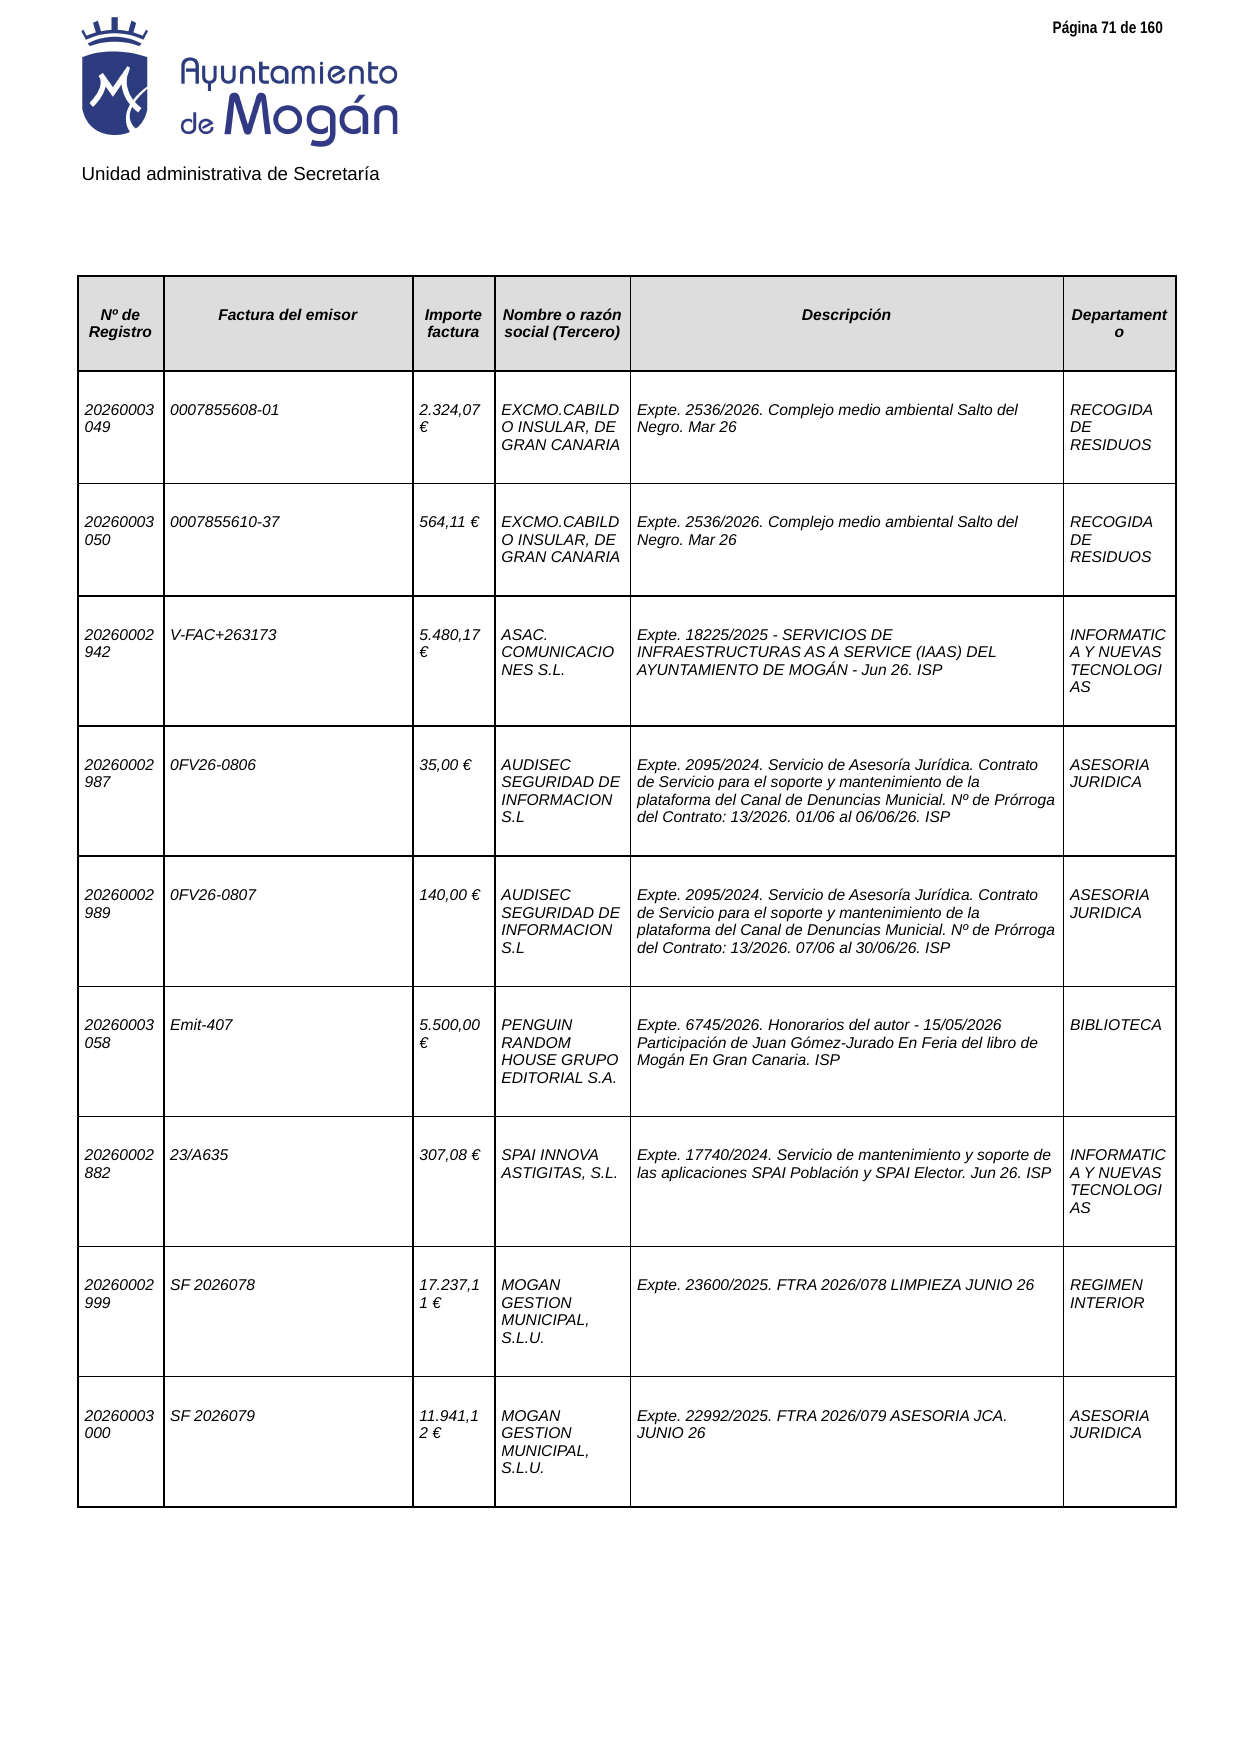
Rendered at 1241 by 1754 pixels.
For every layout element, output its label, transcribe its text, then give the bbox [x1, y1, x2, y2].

table_cell SF 2026079 [165, 1377, 412, 1506]
table_cell SF 2026078 [165, 1247, 412, 1376]
table_cell REGIMEN INTERIOR [1064, 1247, 1175, 1376]
table_cell Expte. 2095/2024. Servicio de Asesoría Jurídica. Contrato de Servicio para el soporte y mantenimiento de la plataforma del Canal de Denuncias Municial. Nº de Prórroga del Contrato: 13/2026. 01/06 al 06/06/26. ISP [631, 727, 1063, 855]
table_cell Emit-407 [165, 987, 412, 1116]
table_cell Expte. 22992/2025. FTRA 2026/079 ASESORIA JCA. JUNIO 26 [631, 1377, 1063, 1506]
table_cell RECOGIDA DE RESIDUOS [1064, 484, 1175, 595]
table_cell 20260002989 [79, 857, 163, 986]
table_cell 17.237,11 € [414, 1247, 494, 1376]
table_cell ASESORIA JURIDICA [1064, 727, 1175, 855]
table_header Nombre o razón social (Tercero) [496, 277, 630, 370]
table_cell 0007855608-01 [165, 372, 412, 483]
table_cell Expte. 23600/2025. FTRA 2026/078 LIMPIEZA JUNIO 26 [631, 1247, 1063, 1376]
table_cell 5.480,17 € [414, 597, 494, 725]
table_cell 0FV26-0806 [165, 727, 412, 855]
table_cell RECOGIDA DE RESIDUOS [1064, 372, 1175, 483]
table_cell 20260002987 [79, 727, 163, 855]
table_cell EXCMO.CABILDO INSULAR, DE GRAN CANARIA [496, 484, 630, 595]
table_cell 35,00 € [414, 727, 494, 855]
table_header Descripción [631, 277, 1063, 370]
table_cell PENGUIN RANDOM HOUSE GRUPO EDITORIAL S.A. [496, 987, 630, 1116]
table_cell ASESORIA JURIDICA [1064, 857, 1175, 986]
table_cell 140,00 € [414, 857, 494, 986]
table_cell INFORMATICA Y NUEVAS TECNOLOGIAS [1064, 1117, 1175, 1246]
table_cell Expte. 18225/2025 - SERVICIOS DE INFRAESTRUCTURAS AS A SERVICE (IAAS) DEL AYUNTAMIENTO DE MOGÁN - Jun 26. ISP [631, 597, 1063, 725]
table_cell 564,11 € [414, 484, 494, 595]
table_cell 0007855610-37 [165, 484, 412, 595]
table_cell MOGAN GESTION MUNICIPAL, S.L.U. [496, 1377, 630, 1506]
table_cell AUDISEC SEGURIDAD DE INFORMACION S.L [496, 727, 630, 855]
table_header Importe factura [414, 277, 494, 370]
table_cell 20260003000 [79, 1377, 163, 1506]
table_cell 20260002942 [79, 597, 163, 725]
table_cell BIBLIOTECA [1064, 987, 1175, 1116]
table_cell Expte. 2095/2024. Servicio de Asesoría Jurídica. Contrato de Servicio para el soporte y mantenimiento de la plataforma del Canal de Denuncias Municial. Nº de Prórroga del Contrato: 13/2026. 07/06 al 30/06/26. ISP [631, 857, 1063, 986]
table_cell AUDISEC SEGURIDAD DE INFORMACION S.L [496, 857, 630, 986]
table_header Nº de Registro [79, 277, 163, 370]
table_cell 5.500,00 € [414, 987, 494, 1116]
table_cell Expte. 17740/2024. Servicio de mantenimiento y soporte de las aplicaciones SPAI Población y SPAI Elector. Jun 26. ISP [631, 1117, 1063, 1246]
table_header Factura del emisor [165, 277, 412, 370]
table_cell MOGAN GESTION MUNICIPAL, S.L.U. [496, 1247, 630, 1376]
table_cell 20260002999 [79, 1247, 163, 1376]
table_header Departamento [1064, 277, 1175, 370]
table_cell INFORMATICA Y NUEVAS TECNOLOGIAS [1064, 597, 1175, 725]
table_cell ASESORIA JURIDICA [1064, 1377, 1175, 1506]
table_cell ASAC. COMUNICACIONES S.L. [496, 597, 630, 725]
table_cell Expte. 2536/2026. Complejo medio ambiental Salto del Negro. Mar 26 [631, 484, 1063, 595]
table_cell 20260003050 [79, 484, 163, 595]
table_cell SPAI INNOVA ASTIGITAS, S.L. [496, 1117, 630, 1246]
table_cell 0FV26-0807 [165, 857, 412, 986]
table_cell V-FAC+263173 [165, 597, 412, 725]
table_cell 20260003049 [79, 372, 163, 483]
table_cell EXCMO.CABILDO INSULAR, DE GRAN CANARIA [496, 372, 630, 483]
table_cell 11.941,12 € [414, 1377, 494, 1506]
table_cell Expte. 2536/2026. Complejo medio ambiental Salto del Negro. Mar 26 [631, 372, 1063, 483]
picture [81, 17, 398, 153]
table_cell Expte. 6745/2026. Honorarios del autor - 15/05/2026 Participación de Juan Gómez-Jurado En Feria del libro de Mogán En Gran Canaria. ISP [631, 987, 1063, 1116]
table_cell 20260003058 [79, 987, 163, 1116]
table_cell 2.324,07 € [414, 372, 494, 483]
table_cell 20260002882 [79, 1117, 163, 1246]
table_cell 307,08 € [414, 1117, 494, 1246]
table_cell 23/A635 [165, 1117, 412, 1246]
